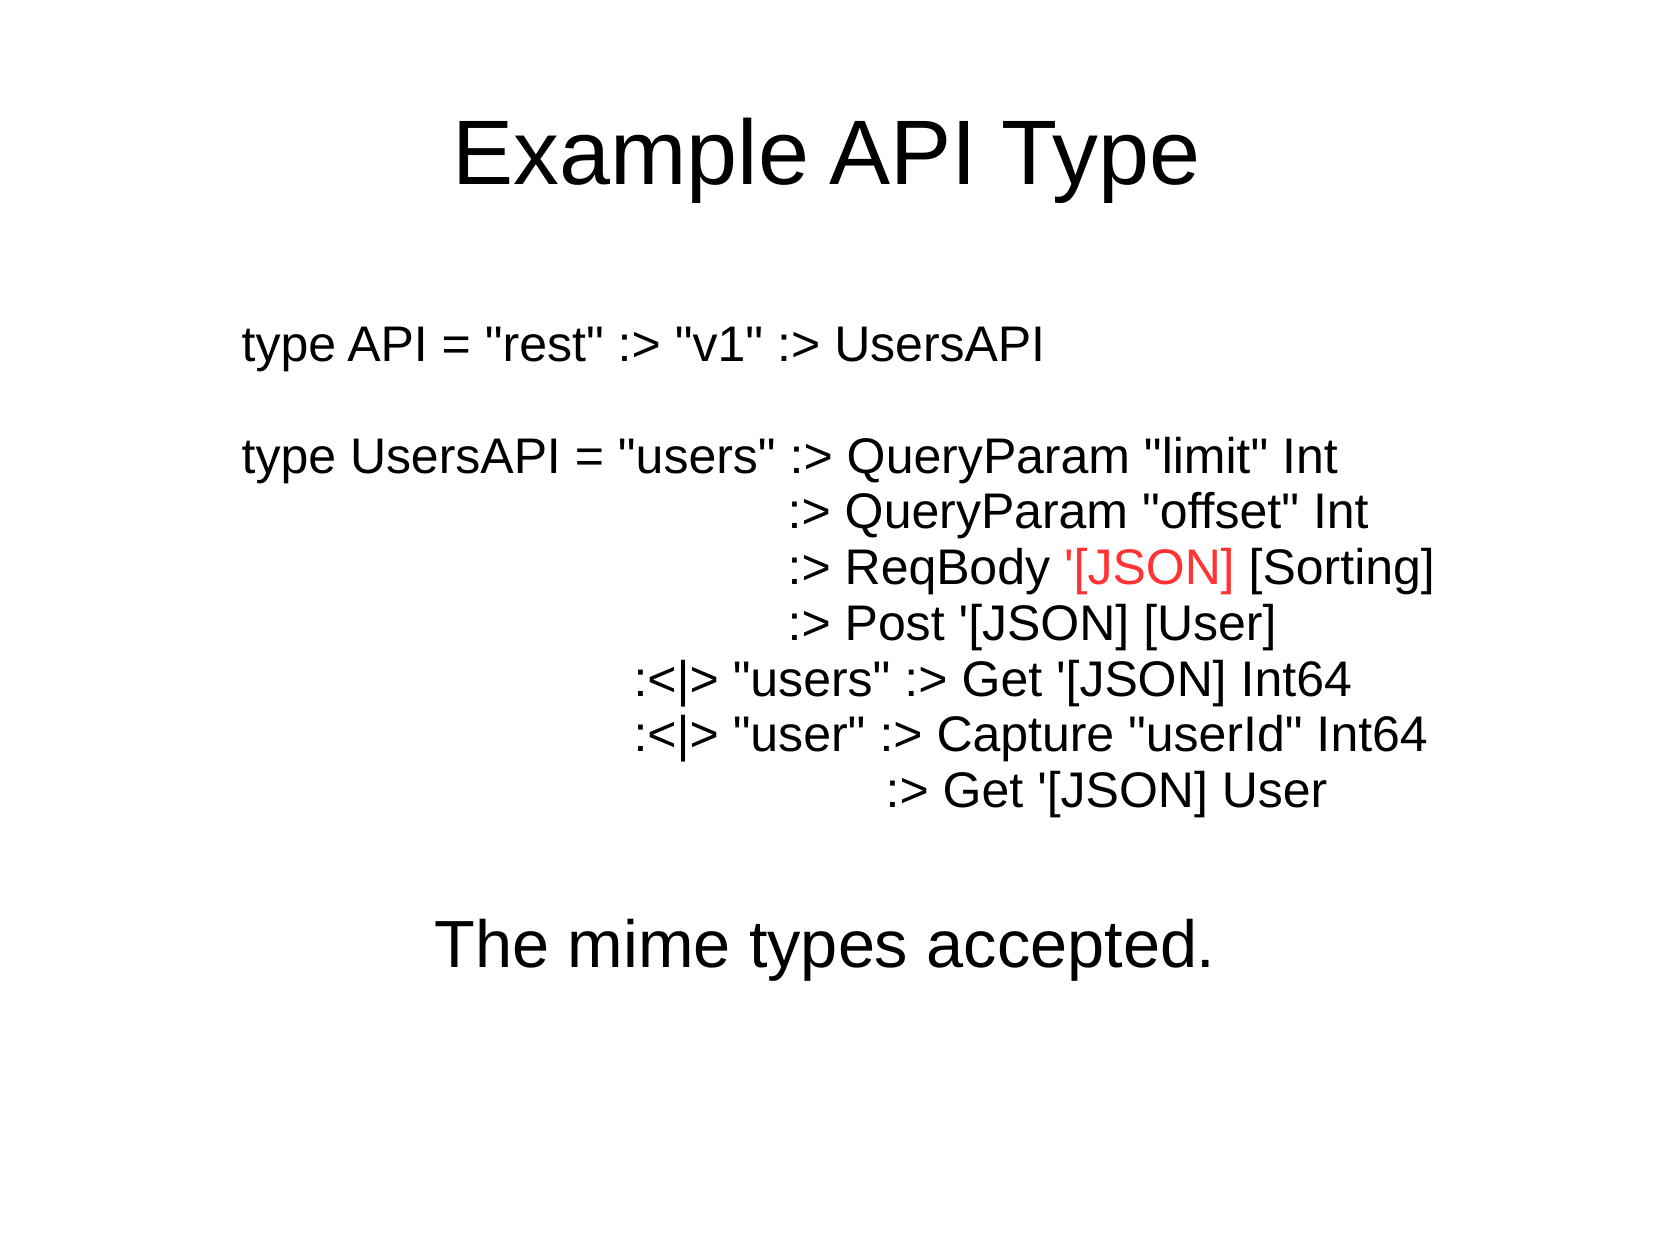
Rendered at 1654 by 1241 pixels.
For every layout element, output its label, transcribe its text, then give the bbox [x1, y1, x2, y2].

title Example API Type [82, 49, 1571, 257]
subtitle type API = "rest" :> "v1" :> UsersAPI type UsersAPI = "users" :> QueryParam "limit" Int :> QueryParam "offset" Int :> ReqBody '[JSON] [Sorting] :> Post '[JSON] [User] :<|> "users" :> Get '[JSON] Int64 :<|> "user" :> Capture "userId" Int64 :> Get '[JSON] User [185, 290, 1468, 901]
text_box The mime types accepted. [419, 900, 1234, 990]
